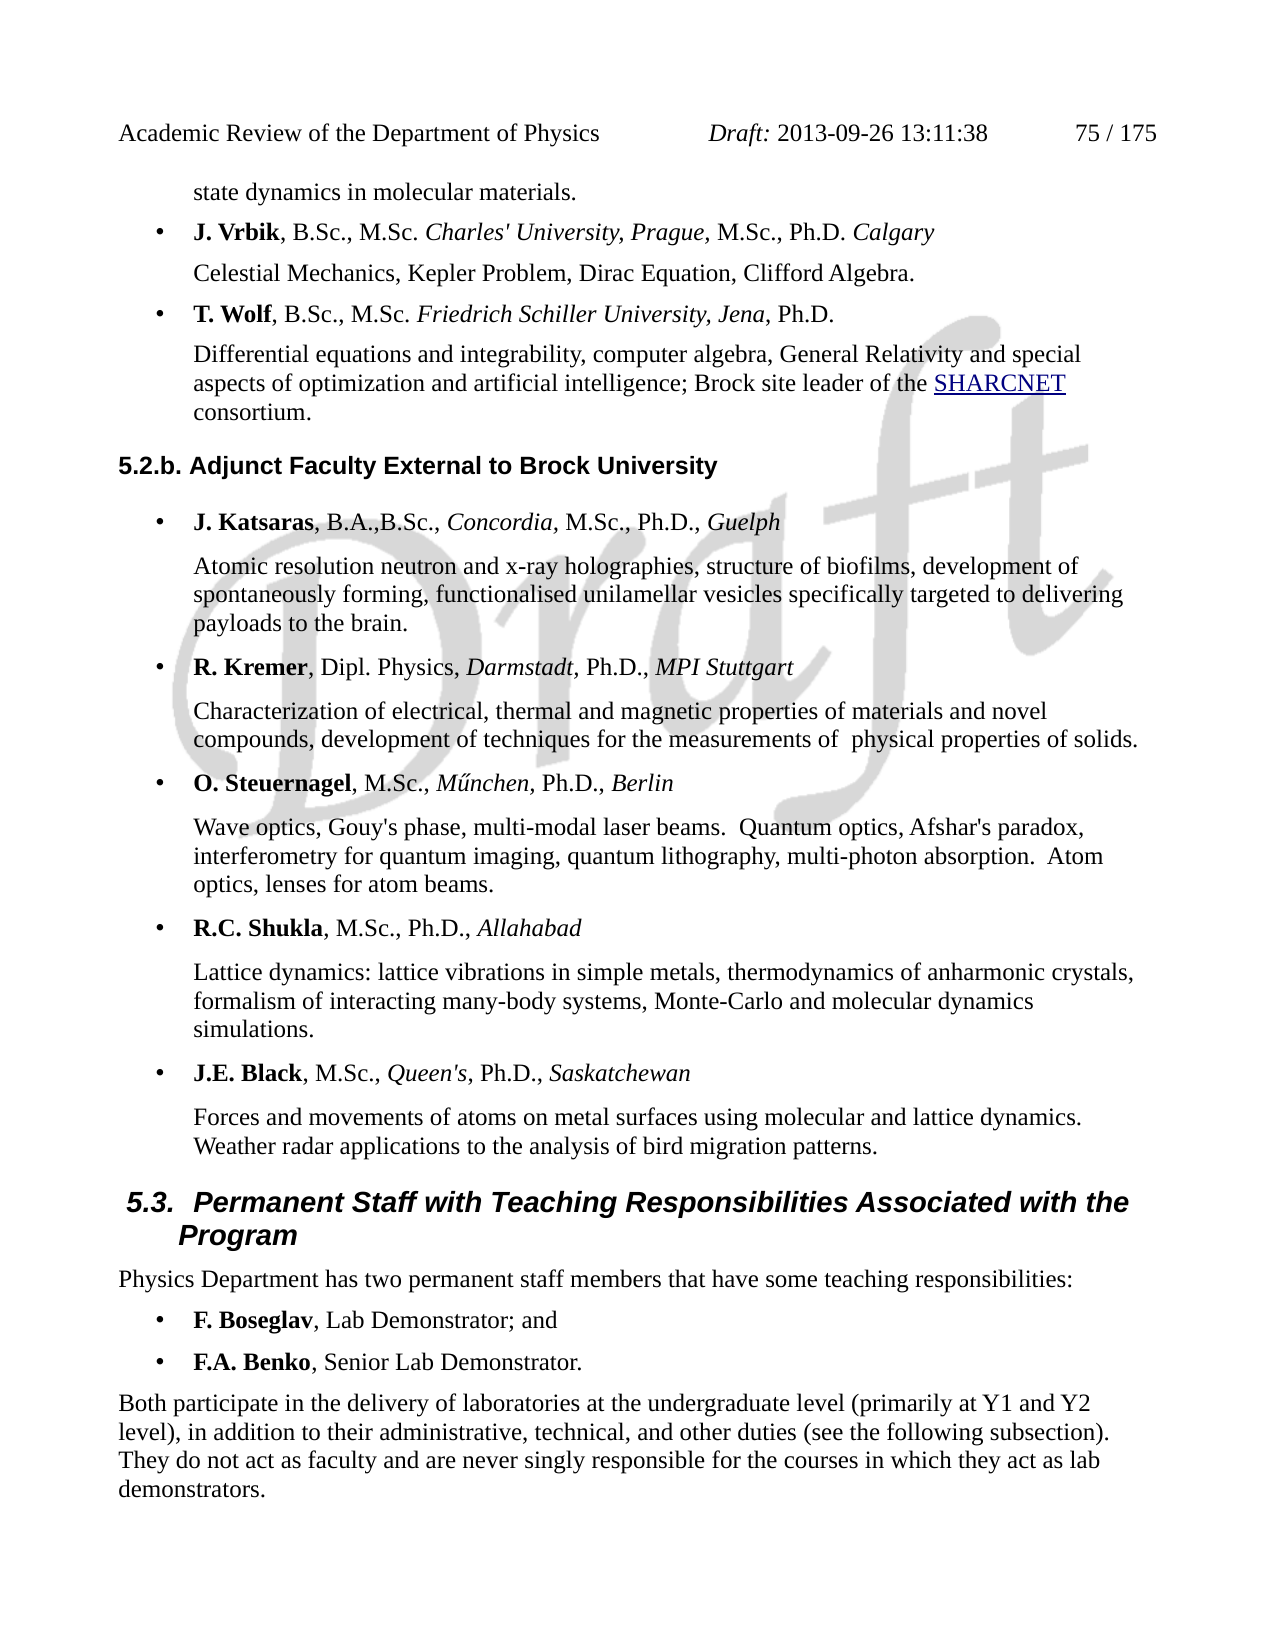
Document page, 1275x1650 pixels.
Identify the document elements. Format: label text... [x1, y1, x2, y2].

list Celestial Mechanics, Kepler Problem, Dirac Equation, Clifford Algebra. [156, 258, 1157, 287]
picture [118, 1293, 1157, 1388]
list R.C. Shukla, M.Sc., Ph.D., Allahabad [156, 913, 1157, 942]
list F. Boseglav, Lab Demonstrator; and [156, 1305, 1157, 1334]
picture [118, 479, 1157, 1184]
picture [118, 118, 1157, 451]
subtitle Adjunct Faculty External to Brock University [118, 451, 1157, 479]
list J. Katsaras, B.A.,B.Sc., Concordia, M.Sc., Ph.D., Guelph [156, 507, 1157, 536]
list F.A. Benko, Senior Lab Demonstrator. [156, 1347, 1157, 1375]
picture [118, 1252, 1157, 1264]
picture [118, 1503, 1157, 1532]
list state dynamics in molecular materials. [156, 177, 1157, 206]
list Forces and movements of atoms on metal surfaces using molecular and lattice dynamics. Weather radar applications to the analysis of bird migration patterns. [156, 1102, 1157, 1159]
text Both participate in the delivery of laboratories at the undergraduate level (primarily at Y1 and Y2 level), in addition to their administrative, technical, and other duties (see the following subsection). They do not act as faculty and are never singly responsible for the courses in which they act as lab demonstrators. [118, 1388, 1157, 1503]
text Physics Department has two permanent staff members that have some teaching responsibilities: [118, 1264, 1157, 1293]
list R. Kremer, Dipl. Physics, Darmstadt, Ph.D., MPI Stuttgart [156, 652, 1157, 681]
list Wave optics, Gouy's phase, multi-modal laser beams. Quantum optics, Afshar's paradox, interferometry for quantum imaging, quantum lithography, multi-photon absorption. Atom optics, lenses for atom beams. [156, 812, 1157, 898]
list Lattice dynamics: lattice vibrations in simple metals, thermodynamics of anharmonic crystals, formalism of interacting many-body systems, Monte-Carlo and molecular dynamics simulations. [156, 957, 1157, 1043]
subtitle Permanent Staff with Teaching Responsibilities Associated with the Program [118, 1184, 1157, 1252]
list T. Wolf, B.Sc., M.Sc. Friedrich Schiller University, Jena, Ph.D. [156, 299, 1157, 328]
list J. Vrbik, B.Sc., M.Sc. Charles' University, Prague, M.Sc., Ph.D. Calgary [156, 217, 1157, 246]
list O. Steuernagel, M.Sc., Műnchen, Ph.D., Berlin [156, 768, 1157, 797]
list Atomic resolution neutron and x-ray holographies, structure of biofilms, development of spontaneously forming, functionalised unilamellar vesicles specifically targeted to delivering payloads to the brain. [156, 551, 1157, 637]
list J.E. Black, M.Sc., Queen's, Ph.D., Saskatchewan [156, 1058, 1157, 1087]
list Characterization of electrical, thermal and magnetic properties of materials and novel compounds, development of techniques for the measurements of physical properties of solids. [156, 696, 1157, 753]
list Differential equations and integrability, computer algebra, General Relativity and special aspects of optimization and artificial intelligence; Brock site leader of the SHARCNET consortium. [156, 339, 1157, 426]
